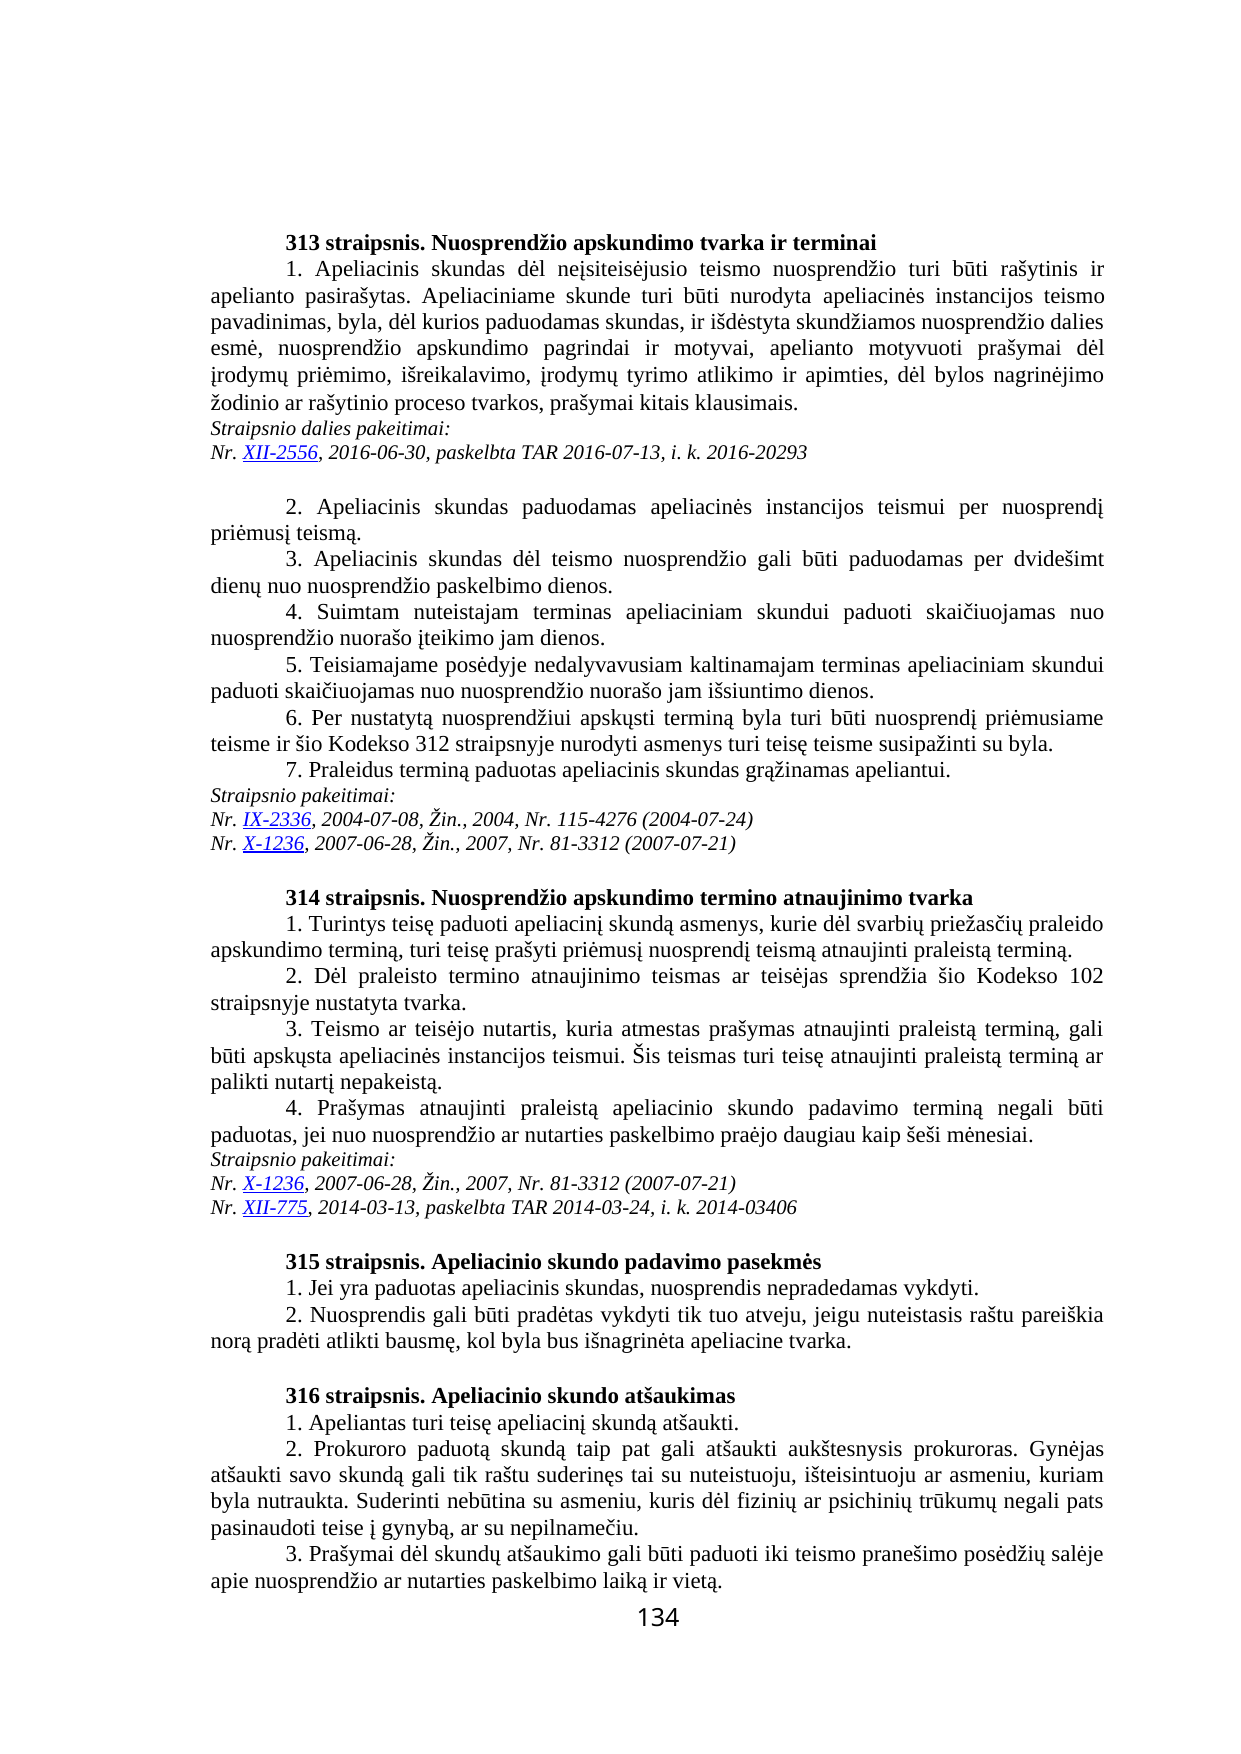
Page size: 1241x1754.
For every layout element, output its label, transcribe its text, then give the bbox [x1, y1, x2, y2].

text 2. Nuosprendis gali būti pradėtas vykdyti tik tuo atveju, jeigu nuteistasis raštu pareiškia norą pradėti atlikti bausmę, kol byla bus išnagrinėta apeliacine tvarka. [210, 1301, 1105, 1353]
text 313 straipsnis. Nuosprendžio apskundimo tvarka ir terminai [210, 229, 1105, 255]
text 314 straipsnis. Nuosprendžio apskundimo termino atnaujinimo tvarka [285, 883, 1105, 910]
text Nr. X-1236, 2007-06-28, Žin., 2007, Nr. 81-3312 (2007-07-21) [210, 831, 1105, 855]
text Straipsnio pakeitimai: [210, 783, 1105, 807]
text 1. Apeliacinis skundas dėl neįsiteisėjusio teismo nuosprendžio turi būti rašytinis ir apelianto pasirašytas. Apeliaciniame skunde turi būti nurodyta apeliacinės instancijos teismo pavadinimas, byla, dėl kurios paduodamas skundas, ir išdėstyta skundžiamos nuosprendžio dalies esmė, nuosprendžio apskundimo pagrindai ir motyvai, apelianto motyvuoti prašymai dėl įrodymų priėmimo, išreikalavimo, įrodymų tyrimo atlikimo ir apimties, dėl bylos nagrinėjimo žodinio ar rašytinio proceso tvarkos, prašymai kitais klausimais. [210, 255, 1105, 416]
text Nr. X-1236, 2007-06-28, Žin., 2007, Nr. 81-3312 (2007-07-21) [210, 1171, 1105, 1195]
text Nr. XII-775, 2014-03-13, paskelbta TAR 2014-03-24, i. k. 2014-03406 [210, 1195, 1105, 1219]
text Nr. XII-2556, 2016-06-30, paskelbta TAR 2016-07-13, i. k. 2016-20293 [210, 440, 1105, 464]
text 5. Teisiamajame posėdyje nedalyvavusiam kaltinamajam terminas apeliaciniam skundui paduoti skaičiuojamas nuo nuosprendžio nuorašo jam išsiuntimo dienos. [210, 651, 1105, 703]
text 316 straipsnis. Apeliacinio skundo atšaukimas [210, 1382, 1105, 1408]
text 6. Per nustatytą nuosprendžiui apskųsti terminą byla turi būti nuosprendį priėmusiame teisme ir šio Kodekso 312 straipsnyje nurodyti asmenys turi teisę teisme susipažinti su byla. [210, 703, 1105, 756]
text 315 straipsnis. Apeliacinio skundo padavimo pasekmės [210, 1248, 1105, 1274]
text 2. Apeliacinis skundas paduodamas apeliacinės instancijos teismui per nuosprendį priėmusį teismą. [210, 493, 1105, 545]
text 3. Apeliacinis skundas dėl teismo nuosprendžio gali būti paduodamas per dvidešimt dienų nuo nuosprendžio paskelbimo dienos. [210, 545, 1105, 598]
text 1. Jei yra paduotas apeliacinis skundas, nuosprendis nepradedamas vykdyti. [210, 1274, 1105, 1301]
text 2. Dėl praleisto termino atnaujinimo teismas ar teisėjas sprendžia šio Kodekso 102 straipsnyje nustatyta tvarka. [210, 963, 1105, 1015]
text 1. Apeliantas turi teisę apeliacinį skundą atšaukti. [210, 1408, 1105, 1435]
text 2. Prokuroro paduotą skundą taip pat gali atšaukti aukštesnysis prokuroras. Gynėjas atšaukti savo skundą gali tik raštu suderinęs tai su nuteistuoju, išteisintuoju ar asmeniu, kuriam byla nutraukta. Suderinti nebūtina su asmeniu, kuris dėl fizinių ar psichinių trūkumų negali pats pasinaudoti teise į gynybą, ar su nepilnamečiu. [210, 1435, 1105, 1540]
text Straipsnio pakeitimai: [210, 1147, 1105, 1171]
text 4. Suimtam nuteistajam terminas apeliaciniam skundui paduoti skaičiuojamas nuo nuosprendžio nuorašo įteikimo jam dienos. [210, 598, 1105, 651]
text 3. Teismo ar teisėjo nutartis, kuria atmestas prašymas atnaujinti praleistą terminą, gali būti apskųsta apeliacinės instancijos teismui. Šis teismas turi teisę atnaujinti praleistą terminą ar palikti nutartį nepakeistą. [210, 1015, 1105, 1094]
text 7. Praleidus terminą paduotas apeliacinis skundas grąžinamas apeliantui. [210, 756, 1105, 783]
text 3. Prašymai dėl skundų atšaukimo gali būti paduoti iki teismo pranešimo posėdžių salėje apie nuosprendžio ar nutarties paskelbimo laiką ir vietą. [210, 1540, 1105, 1593]
text Nr. IX-2336, 2004-07-08, Žin., 2004, Nr. 115-4276 (2004-07-24) [210, 807, 1105, 831]
text 1. Turintys teisę paduoti apeliacinį skundą asmenys, kurie dėl svarbių priežasčių praleido apskundimo terminą, turi teisę prašyti priėmusį nuosprendį teismą atnaujinti praleistą terminą. [210, 910, 1105, 963]
text 4. Prašymas atnaujinti praleistą apeliacinio skundo padavimo terminą negali būti paduotas, jei nuo nuosprendžio ar nutarties paskelbimo praėjo daugiau kaip šeši mėnesiai. [210, 1094, 1105, 1147]
text Straipsnio dalies pakeitimai: [210, 416, 1105, 440]
